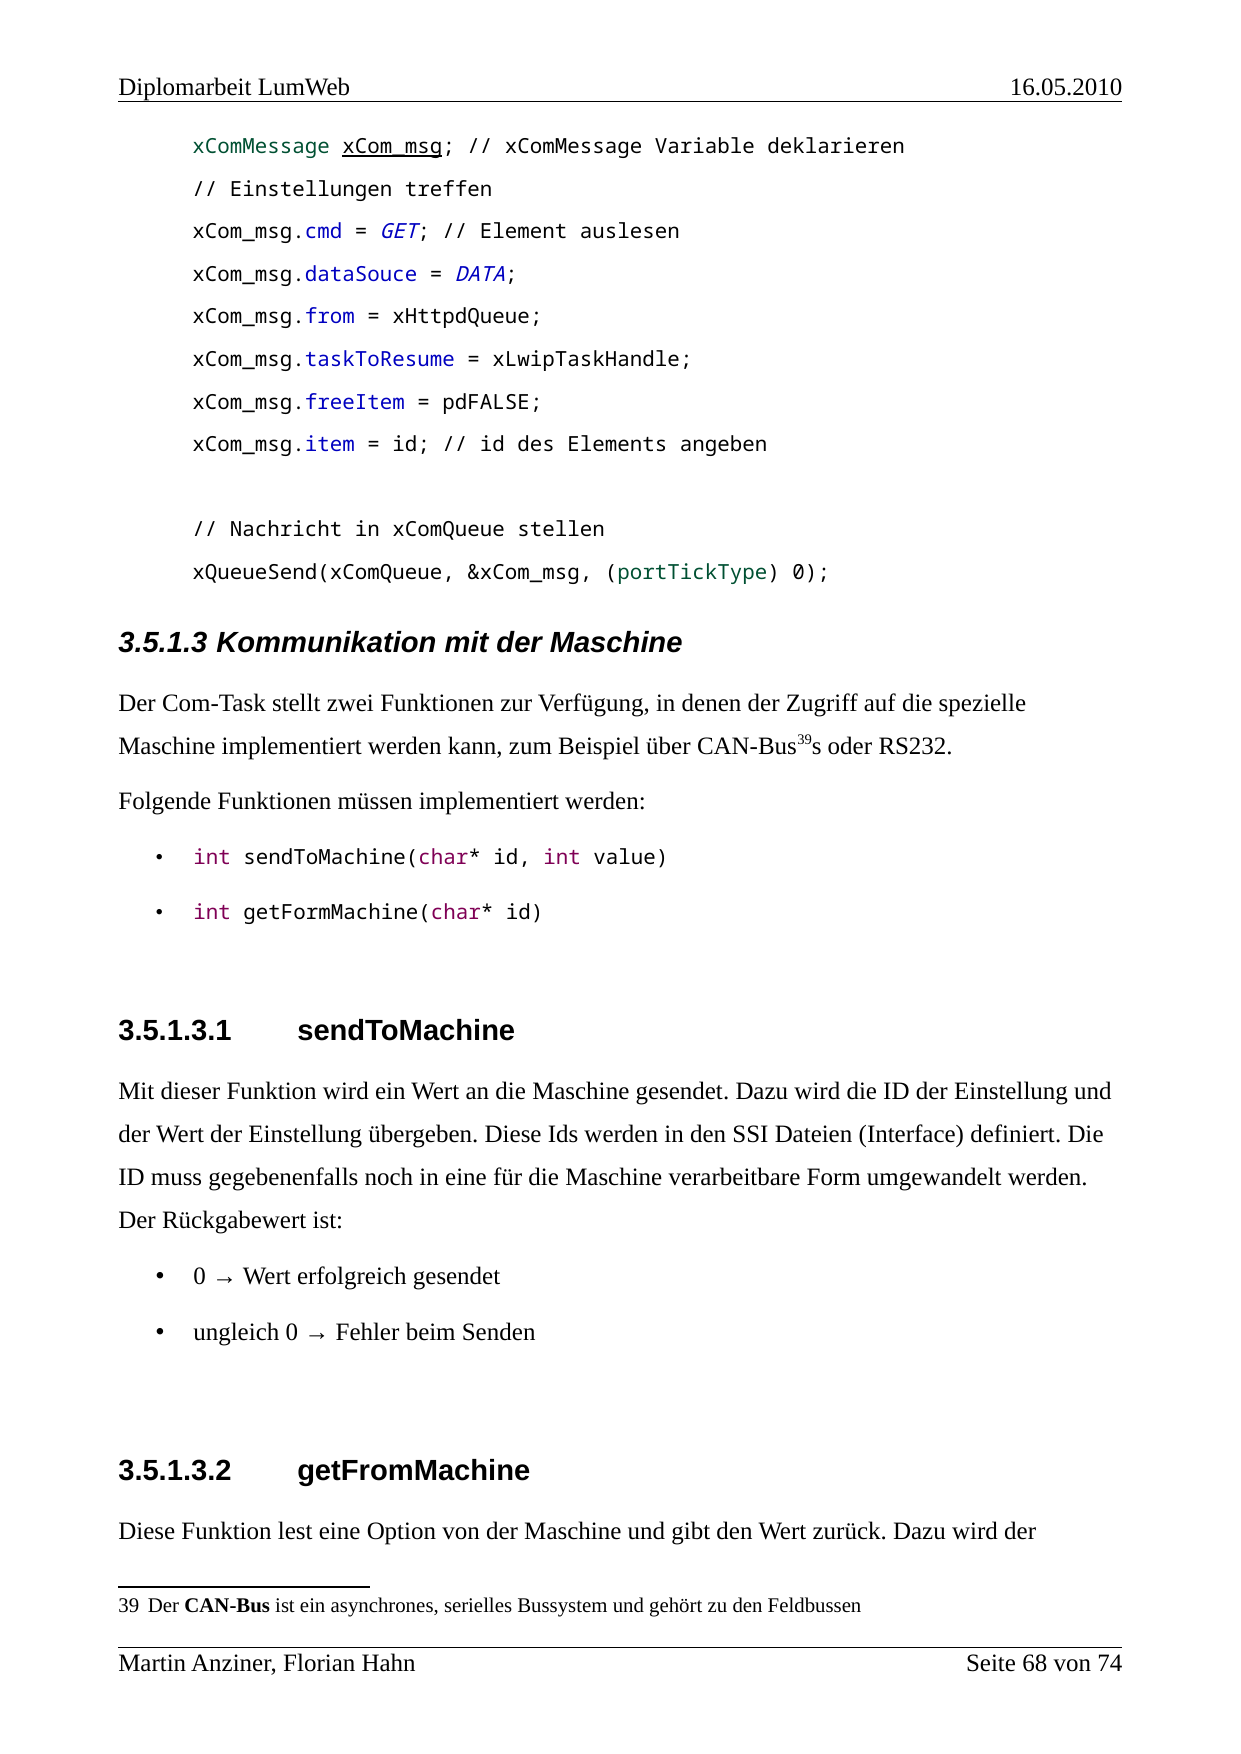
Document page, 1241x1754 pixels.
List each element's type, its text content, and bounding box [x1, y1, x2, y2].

text // Einstellungen treffen [118, 174, 1122, 202]
text Folgende Funktionen müssen implementiert werden: [118, 786, 1122, 815]
text xCom_msg.dataSouce = DATA; [118, 259, 1122, 287]
text xCom_msg.item = id; // id des Elements angeben [118, 429, 1122, 458]
text Diese Funktion lest eine Option von der Maschine und gibt den Wert zurück. Dazu wird der [118, 1516, 1122, 1544]
subtitle getFromMachine [118, 1453, 1122, 1486]
text xCom_msg.cmd = GET; // Element auslesen [118, 216, 1122, 245]
list int sendToMachine(char* id, int value) [156, 842, 1122, 870]
list ungleich 0 → Fehler beim Senden [156, 1317, 1122, 1345]
text xCom_msg.taskToResume = xLwipTaskHandle; [118, 344, 1122, 373]
text Der Com-Task stellt zwei Funktionen zur Verfügung, in denen der Zugriff auf die spezielle Maschine implementiert werden kann, zum Beispiel über CAN-Buss oder RS232. [118, 688, 1122, 759]
subtitle sendToMachine [118, 1013, 1122, 1047]
text Mit dieser Funktion wird ein Wert an die Maschine gesendet. Dazu wird die ID der Einstellung und der Wert der Einstellung übergeben. Diese Ids werden in den SSI Dateien (Interface) definiert. Die ID muss gegebenenfalls noch in eine für die Maschine verarbeitbare Form umgewandelt werden. Der Rückgabewert ist: [118, 1076, 1122, 1234]
text xCom_msg.from = xHttpdQueue; [118, 302, 1122, 330]
list int getFormMachine(char* id) [156, 897, 1122, 926]
text xQueueSend(xComQueue, &xCom_msg, (portTickType) 0); [118, 557, 1122, 586]
text xComMessage xCom_msg; // xComMessage Variable deklarieren [118, 131, 1122, 159]
text // Nachricht in xComQueue stellen [118, 514, 1122, 543]
list 0 → Wert erfolgreich gesendet [156, 1261, 1122, 1290]
text Der CAN-Bus ist ein asynchrones, serielles Bussystem und gehört zu den Feldbussen [118, 1593, 1122, 1617]
subtitle Kommunikation mit der Maschine [118, 625, 1122, 658]
text xCom_msg.freeItem = pdFALSE; [118, 387, 1122, 415]
